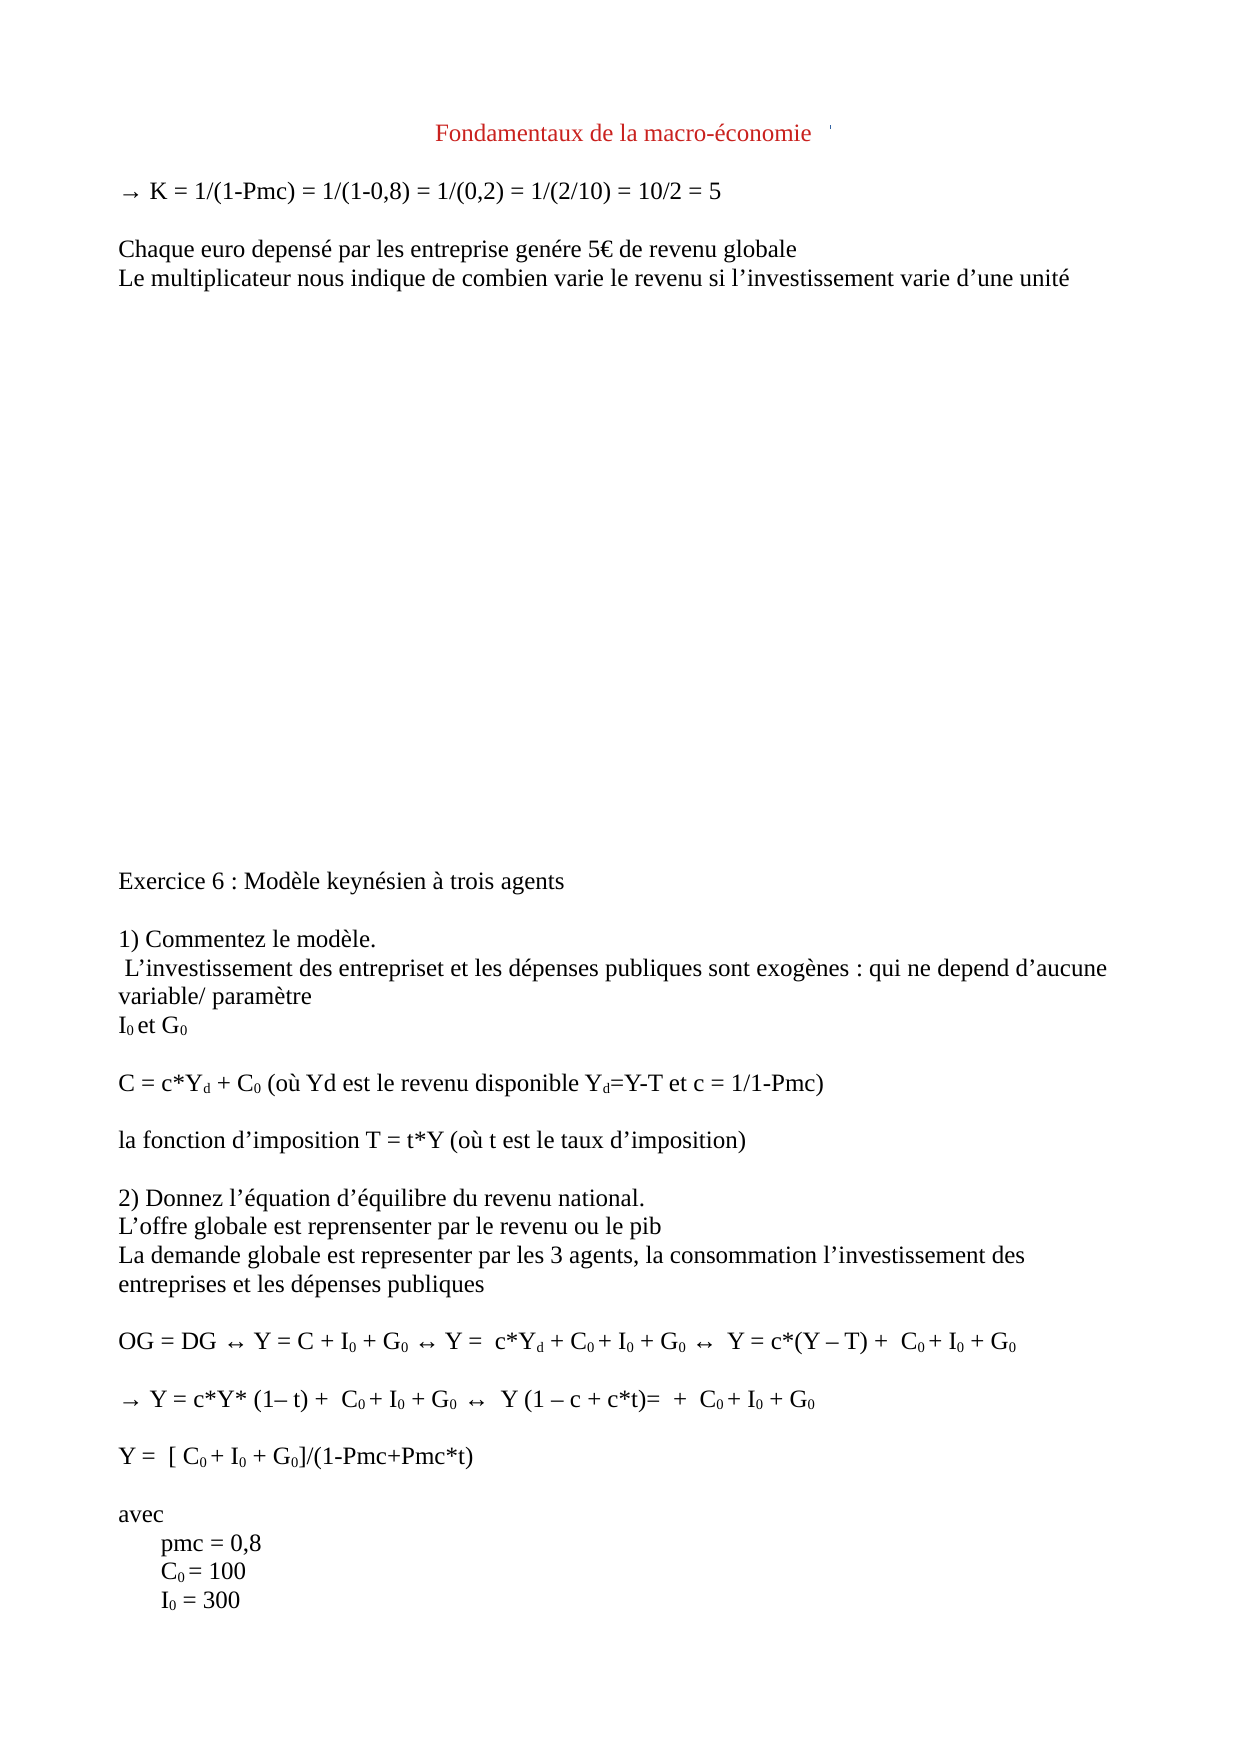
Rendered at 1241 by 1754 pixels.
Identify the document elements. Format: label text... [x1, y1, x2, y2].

text C0 = 100 [118, 1556, 1122, 1585]
text OG = DG ↔ Y = C + I0 + G0 ↔ Y = c*Yd + C0 + I0 + G0 ↔ Y = c*(Y – T) + C0 + I0 + G0 [118, 1326, 1122, 1355]
text → K = 1/(1-Pmc) = 1/(1-0,8) = 1/(0,2) = 1/(2/10) = 10/2 = 5 [118, 176, 1122, 205]
text C = c*Yd + C0 (où Yd est le revenu disponible Yd=Y-T et c = 1/1-Pmc) [118, 1068, 1122, 1096]
text pmc = 0,8 [118, 1528, 1122, 1556]
text I0 et G0 [118, 1010, 1122, 1039]
text avec [118, 1499, 1122, 1528]
text Le multiplicateur nous indique de combien varie le revenu si l’investissement varie d’une unité [118, 263, 1122, 291]
text I0 = 300 [118, 1585, 1122, 1614]
text L’offre globale est reprensenter par le revenu ou le pib [118, 1211, 1122, 1240]
text Y = [ C0 + I0 + G0]/(1-Pmc+Pmc*t) [118, 1441, 1122, 1470]
text Exercice 6 : Modèle keynésien à trois agents [118, 866, 1122, 895]
text la fonction d’imposition T = t*Y (où t est le taux d’imposition) [118, 1125, 1122, 1154]
text La demande globale est representer par les 3 agents, la consommation l’investissement des entreprises et les dépenses publiques [118, 1240, 1122, 1298]
text → Y = c*Y* (1– t) + C0 + I0 + G0 ↔ Y (1 – c + c*t)= + C0 + I0 + G0 [118, 1384, 1122, 1413]
text Chaque euro depensé par les entreprise genére 5€ de revenu globale [118, 234, 1122, 263]
text 1) Commentez le modèle. [118, 924, 1122, 953]
text L’investissement des entrepriset et les dépenses publiques sont exogènes : qui ne depend d’aucune variable/ paramètre [118, 953, 1122, 1010]
text 2) Donnez l’équation d’équilibre du revenu national. [118, 1183, 1122, 1211]
